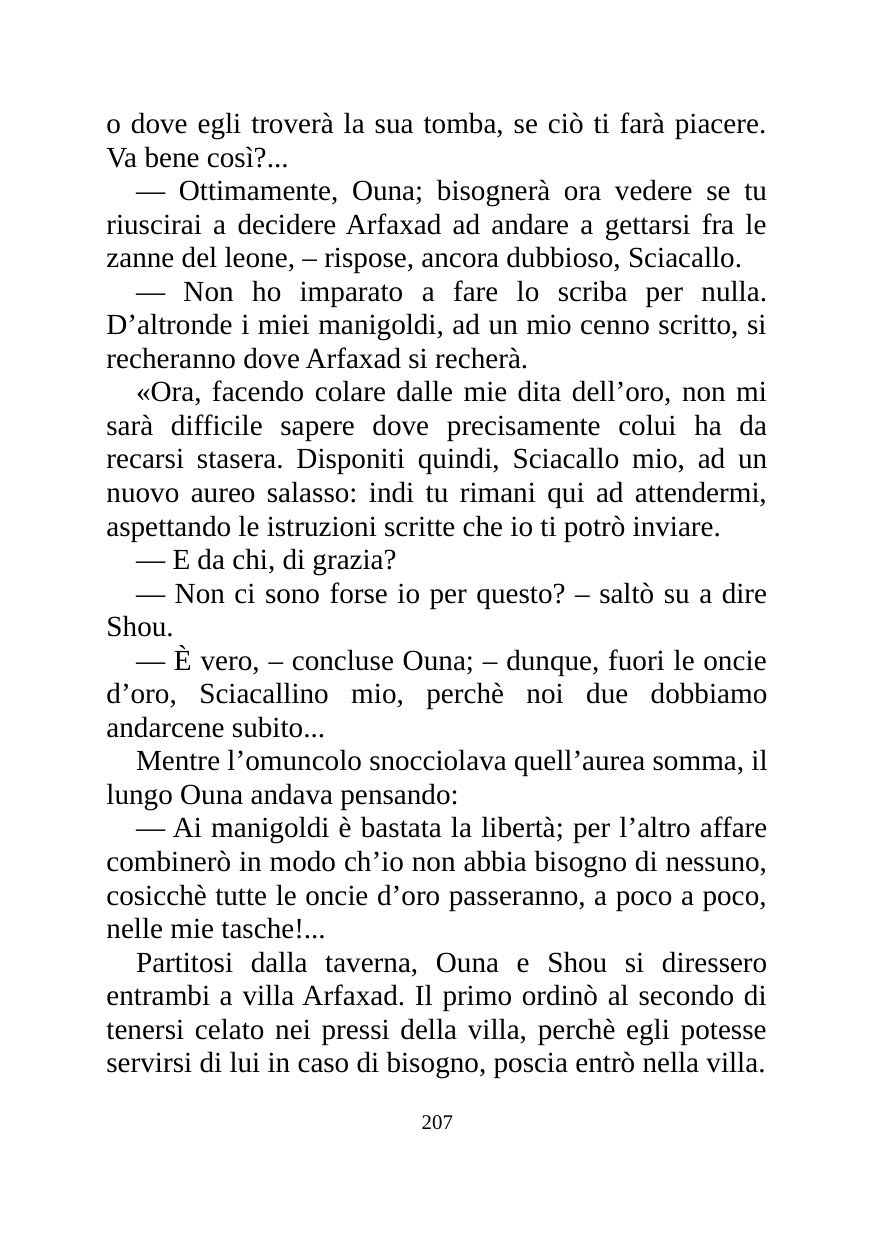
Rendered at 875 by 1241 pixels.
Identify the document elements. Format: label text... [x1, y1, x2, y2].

text — Ai manigoldi è bastata la libertà; per l’altro affare combinerò in modo ch’io non abbia bisogno di nessuno, cosicchè tutte le oncie d’oro passeranno, a poco a poco, nelle mie tasche!... [106, 811, 768, 945]
text — Non ci sono forse io per questo? – saltò su a dire Shou. [106, 576, 768, 643]
text Partitosi dalla taverna, Ouna e Shou si diressero entrambi a villa Arfaxad. Il primo ordinò al secondo di tenersi celato nei pressi della villa, perchè egli potesse servirsi di lui in caso di bisogno, poscia entrò nella villa. [106, 945, 768, 1079]
text — Non ho imparato a fare lo scriba per nulla. D’altronde i miei manigoldi, ad un mio cenno scritto, si recheranno dove Arfaxad si recherà. [106, 274, 768, 374]
text «Ora, facendo colare dalle mie dita dell’oro, non mi sarà difficile sapere dove precisamente colui ha da recarsi stasera. Disponiti quindi, Sciacallo mio, ad un nuovo aureo salasso: indi tu rimani qui ad attendermi, aspettando le istruzioni scritte che io ti potrò inviare. [106, 374, 768, 542]
text — E da chi, di grazia? [106, 542, 768, 576]
text o dove egli troverà la sua tomba, se ciò ti farà piacere. Va bene così?... [106, 106, 768, 173]
text Mentre l’omuncolo snocciolava quell’aurea somma, il lungo Ouna andava pensando: [106, 743, 768, 811]
text — È vero, – concluse Ouna; – dunque, fuori le oncie d’oro, Sciacallino mio, perchè noi due dobbiamo andarcene subito... [106, 643, 768, 743]
text — Ottimamente, Ouna; bisognerà ora vedere se tu riuscirai a decidere Arfaxad ad andare a gettarsi fra le zanne del leone, – rispose, ancora dubbioso, Sciacallo. [106, 173, 768, 274]
